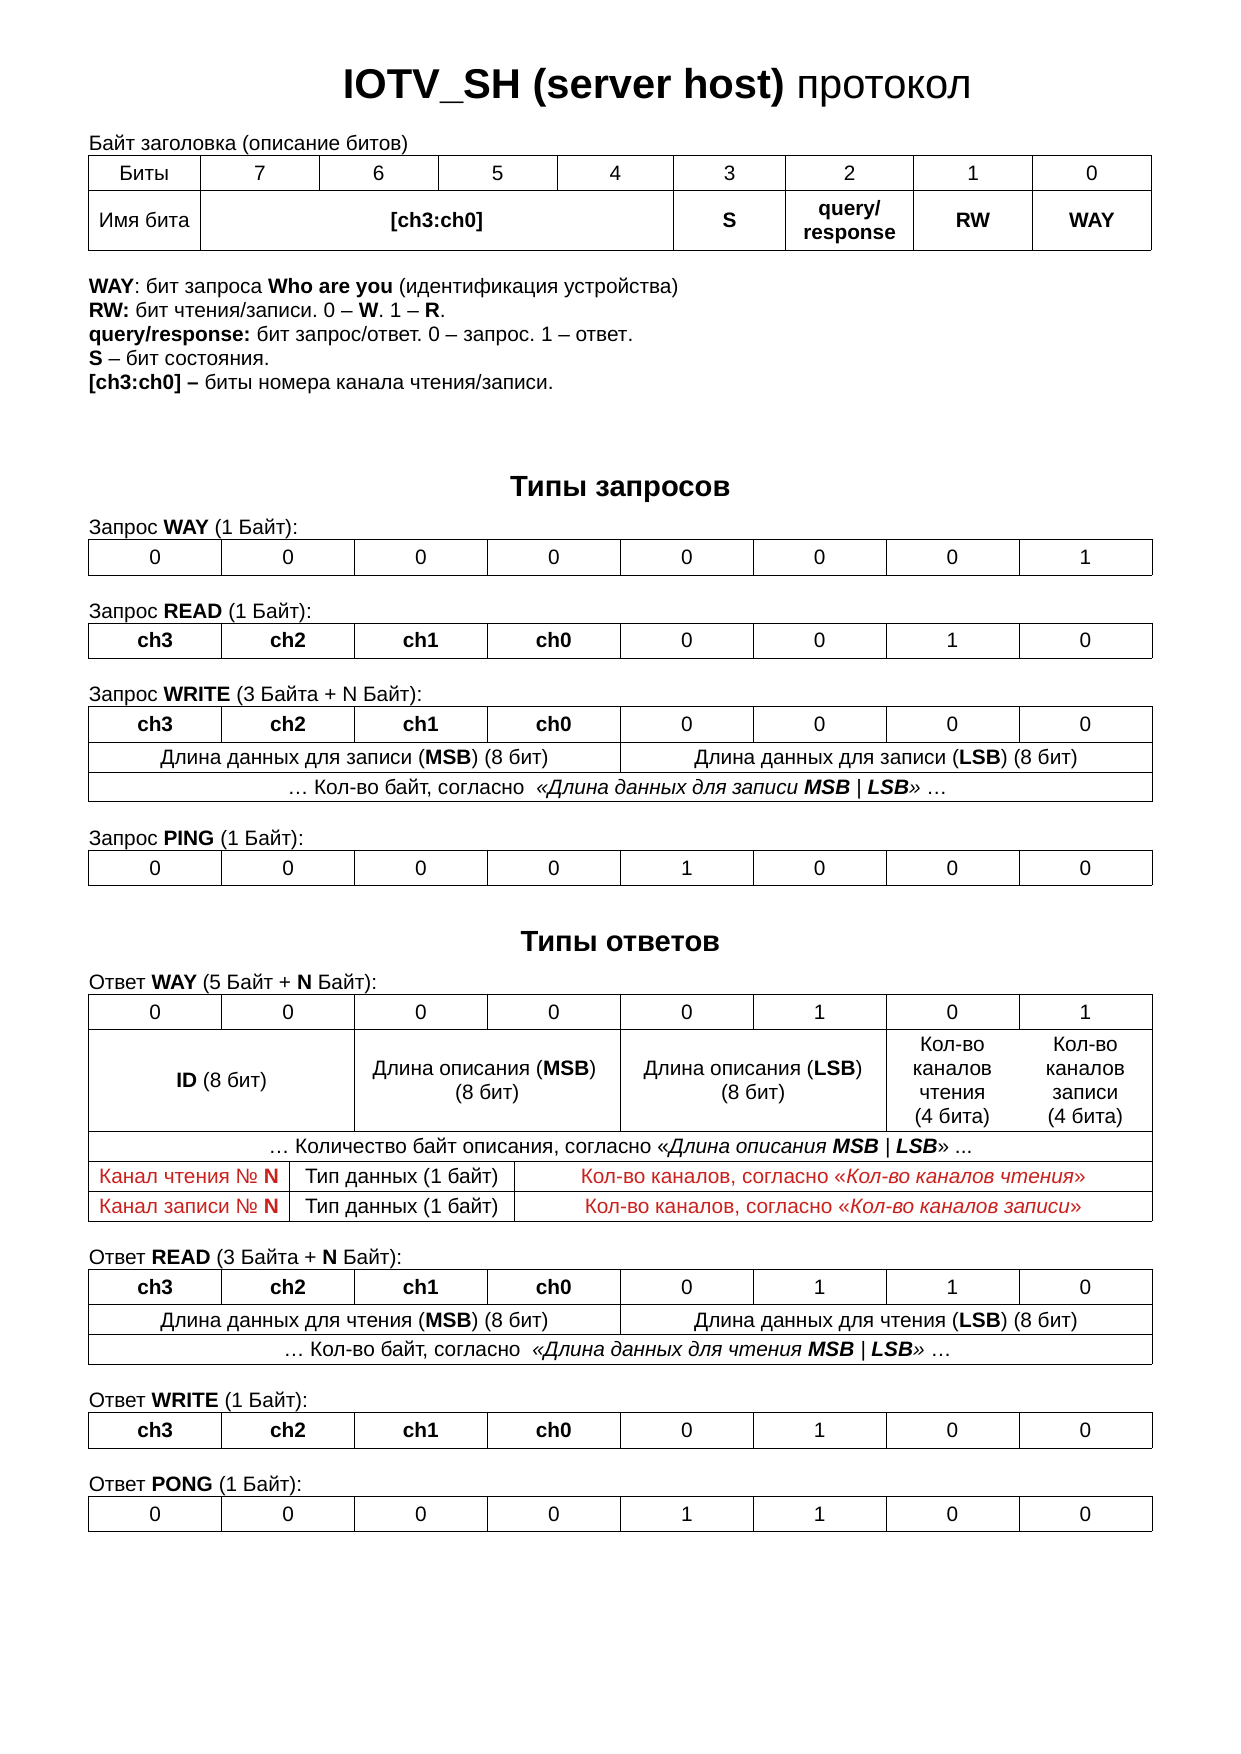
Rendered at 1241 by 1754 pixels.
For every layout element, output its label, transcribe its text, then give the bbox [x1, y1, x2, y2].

table_header ch1 [355, 1270, 487, 1304]
table_header ch2 [222, 1270, 354, 1304]
table_header 0 [621, 1413, 753, 1448]
table_header 4 [558, 156, 673, 190]
text Запрос WAY (1 Байт): [88, 515, 1152, 539]
table_header 1 [1020, 540, 1152, 574]
table_header 0 [89, 1497, 221, 1531]
table_cell … Кол-во байт, согласно «Длина данных для чтения MSB | LSB» … [89, 1335, 1152, 1364]
text Запрос READ (1 Байт): [88, 598, 1152, 622]
table_header 0 [488, 851, 620, 885]
table_header 0 [488, 995, 620, 1029]
table_cell Тип данных (1 байт) [290, 1192, 514, 1221]
table_header 0 [887, 1413, 1019, 1448]
table_header Длина данных для записи (MSB) (8 бит) [89, 743, 620, 772]
table_header 7 [201, 156, 319, 190]
subtitle Типы запросов [88, 469, 1152, 502]
table_header 0 [1020, 707, 1152, 742]
text Ответ PONG (1 Байт): [88, 1472, 1152, 1496]
table_cell [ch3:ch0] [201, 191, 673, 250]
table_header 0 [488, 1497, 620, 1531]
table_header 0 [754, 707, 886, 742]
table_header ch3 [89, 1413, 221, 1448]
table_header 0 [621, 540, 753, 574]
table_header 0 [887, 995, 1019, 1029]
table_header ch1 [355, 1413, 487, 1448]
table_header 0 [754, 624, 886, 658]
table_header 0 [1020, 1413, 1152, 1448]
table_header 0 [222, 1497, 354, 1531]
table_header ch3 [89, 1270, 221, 1304]
table_header ch2 [222, 707, 354, 742]
table_header 0 [89, 851, 221, 885]
text Байт заголовка (описание битов) [88, 131, 1152, 155]
table_cell Кол-во каналов, согласно «Кол-во каналов записи» [515, 1192, 1152, 1221]
table_header 0 [355, 1497, 487, 1531]
table_header 0 [222, 540, 354, 574]
table_header ch3 [89, 707, 221, 742]
table_header ch1 [355, 707, 487, 742]
table_header Длина данных для чтения (MSB) (8 бит) [89, 1305, 620, 1334]
table_header 2 [786, 156, 913, 190]
text Ответ WRITE (1 Байт): [88, 1388, 1152, 1412]
text Ответ READ (3 Байта + N Байт): [88, 1245, 1152, 1269]
table_header 0 [1033, 156, 1151, 190]
table_header ch2 [222, 624, 354, 658]
table_header 0 [887, 707, 1019, 742]
text [ch3:ch0] – биты номера канала чтения/записи. [88, 370, 1152, 394]
table_header 1 [754, 1497, 886, 1531]
table_header 0 [1020, 851, 1152, 885]
text RW: бит чтения/записи. 0 – W. 1 – R. [88, 298, 1152, 322]
text S – бит состояния. [88, 346, 1152, 370]
table_cell Канал записи № N [89, 1192, 289, 1221]
table_header Длина данных для записи (LSB) (8 бит) [621, 743, 1152, 772]
table_header 0 [355, 851, 487, 885]
table_header 0 [488, 540, 620, 574]
table_header 0 [621, 1270, 753, 1304]
table_header 1 [754, 995, 886, 1029]
text Ответ WAY (5 Байт + N Байт): [88, 970, 1152, 994]
table_header 0 [222, 851, 354, 885]
table_header 0 [887, 540, 1019, 574]
table_cell Тип данных (1 байт) [290, 1162, 514, 1191]
table_header 1 [887, 1270, 1019, 1304]
table_header 1 [754, 1270, 886, 1304]
table_header 0 [355, 540, 487, 574]
table_cell WAY [1033, 191, 1151, 250]
table_cell … Количество байт описания, согласно «Длина описания MSB | LSB» ... [89, 1132, 1152, 1161]
table_header 0 [89, 995, 221, 1029]
table_cell RW [914, 191, 1032, 250]
table_header 0 [621, 995, 753, 1029]
table_header 0 [887, 851, 1019, 885]
table_header Длина данных для чтения (LSB) (8 бит) [621, 1305, 1152, 1334]
table_header ch0 [488, 624, 620, 658]
subtitle Типы ответов [88, 924, 1152, 957]
table_header 0 [1020, 1497, 1152, 1531]
table_header 6 [320, 156, 438, 190]
table_cell Канал чтения № N [89, 1162, 289, 1191]
table_header 3 [674, 156, 785, 190]
table_header Длина описания (LSB) (8 бит) [621, 1030, 886, 1131]
table_header 0 [1020, 1270, 1152, 1304]
table_header 1 [621, 1497, 753, 1531]
table_cell Кол-во каналов, согласно «Кол-во каналов чтения» [515, 1162, 1152, 1191]
table_cell S [674, 191, 785, 250]
table_header 0 [754, 851, 886, 885]
table_header 1 [754, 1413, 886, 1448]
table_header Биты [89, 156, 200, 190]
table_header Кол-во каналов записи (4 бита) [1019, 1030, 1152, 1131]
table_header 0 [621, 624, 753, 658]
table_header Длина описания (MSB) (8 бит) [355, 1030, 620, 1131]
table_header 0 [89, 540, 221, 574]
table_cell … Кол-во байт, согласно «Длина данных для записи MSB | LSB» … [89, 773, 1152, 801]
table_header ch0 [488, 1270, 620, 1304]
table_header 0 [754, 540, 886, 574]
table_header 0 [222, 995, 354, 1029]
table_header ch0 [488, 707, 620, 742]
table_header 0 [887, 1497, 1019, 1531]
table_header 5 [439, 156, 557, 190]
table_header 0 [1020, 624, 1152, 658]
table_header 1 [914, 156, 1032, 190]
table_cell query/response [786, 191, 913, 250]
text WAY: бит запроса Who are you (идентификация устройства) [88, 274, 1152, 298]
table_header ch0 [488, 1413, 620, 1448]
table_header ch3 [89, 624, 221, 658]
table_header 1 [621, 851, 753, 885]
table_header 1 [887, 624, 1019, 658]
text Запрос PING (1 Байт): [88, 826, 1152, 849]
table_header Кол-во каналов чтения (4 бита) [887, 1030, 1019, 1131]
table_header ch1 [355, 624, 487, 658]
table_cell Имя бита [89, 191, 200, 250]
table_header 0 [621, 707, 753, 742]
text IOTV_SH (server host) протокол [88, 59, 1152, 107]
table_header ch2 [222, 1413, 354, 1448]
table_header ID (8 бит) [89, 1030, 354, 1131]
table_header 1 [1020, 995, 1152, 1029]
text query/response: бит запрос/ответ. 0 – запрос. 1 – ответ. [88, 322, 1152, 346]
text Запрос WRITE (3 Байта + N Байт): [88, 682, 1152, 706]
table_header 0 [355, 995, 487, 1029]
